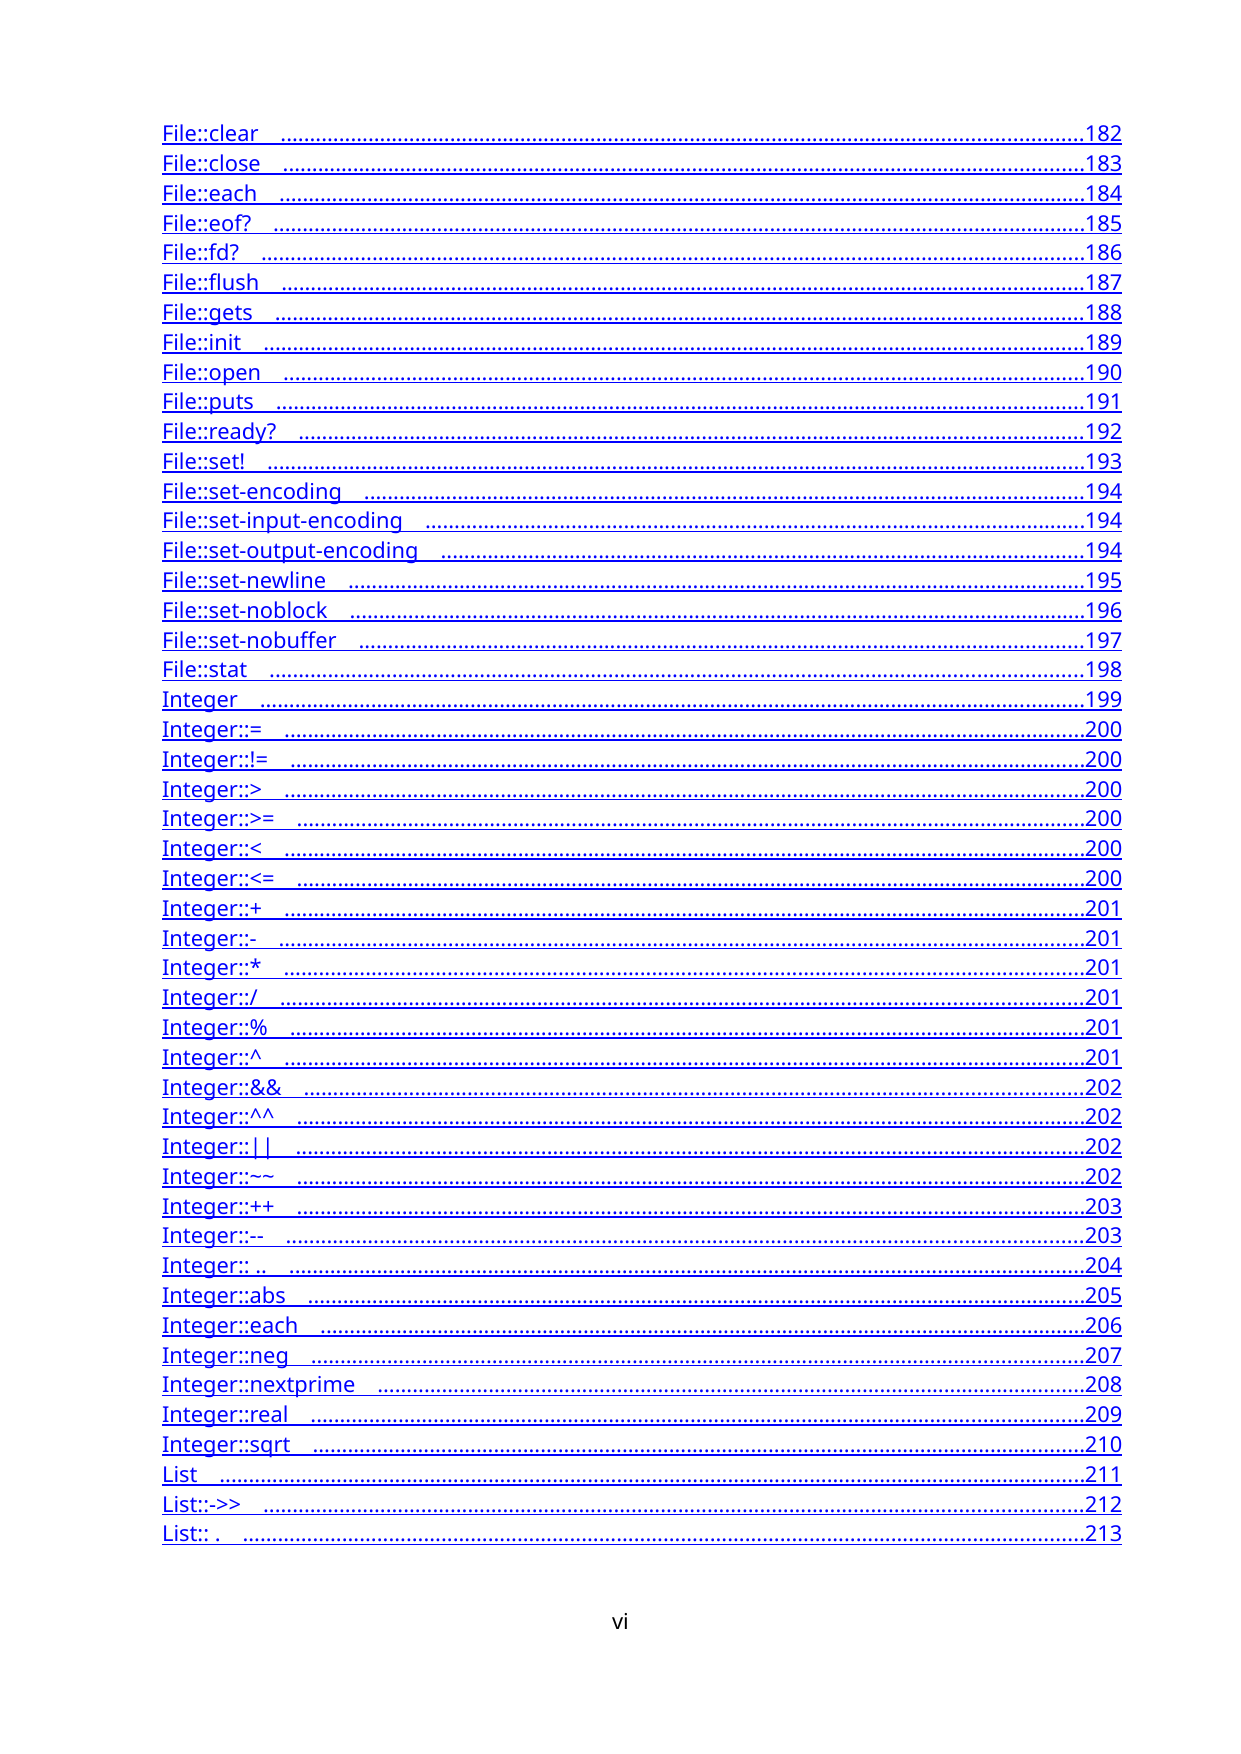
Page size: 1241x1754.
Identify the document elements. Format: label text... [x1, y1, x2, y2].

text Integer::sqrt 210 [162, 1429, 1122, 1454]
text List 211 [162, 1459, 1122, 1484]
text Integer::/ 201 [162, 982, 1122, 1007]
text File::set-input-encoding 194 [162, 505, 1122, 531]
text Integer::&& 202 [162, 1071, 1122, 1097]
text File::flush 187 [162, 267, 1122, 292]
text Integer::<= 200 [162, 863, 1122, 888]
text File::set-noblock 196 [162, 595, 1122, 620]
text Integer::- 201 [162, 922, 1122, 948]
text File::close 183 [162, 148, 1122, 173]
text Integer:: .. 204 [162, 1250, 1122, 1275]
text Integer::++ 203 [162, 1191, 1122, 1216]
text Integer::each 206 [162, 1310, 1122, 1335]
text Integer::% 201 [162, 1012, 1122, 1037]
text Integer::!= 200 [162, 744, 1122, 769]
text Integer::^ 201 [162, 1042, 1122, 1067]
text File::puts 191 [162, 386, 1122, 411]
text Integer::abs 205 [162, 1280, 1122, 1305]
text Integer::* 201 [162, 952, 1122, 978]
text Integer::~~ 202 [162, 1161, 1122, 1186]
text File::clear 182 [162, 118, 1122, 143]
text Integer::neg 207 [162, 1339, 1122, 1365]
text Integer::< 200 [162, 833, 1122, 858]
text File::gets 188 [162, 297, 1122, 322]
text Integer::^^ 202 [162, 1101, 1122, 1126]
text File::ready? 192 [162, 416, 1122, 441]
text File::fd? 186 [162, 237, 1122, 263]
text Integer::+ 201 [162, 893, 1122, 918]
text File::set-encoding 194 [162, 476, 1122, 501]
text File::stat 198 [162, 654, 1122, 680]
text File::eof? 185 [162, 207, 1122, 233]
text Integer::= 200 [162, 714, 1122, 739]
text List:: . 213 [162, 1518, 1122, 1544]
text File::init 189 [162, 327, 1122, 352]
text File::set-newline 195 [162, 565, 1122, 590]
text File::set-nobuffer 197 [162, 624, 1122, 650]
text Integer::>= 200 [162, 803, 1122, 829]
text Integer::> 200 [162, 773, 1122, 799]
text Integer::-- 203 [162, 1220, 1122, 1246]
text File::set! 193 [162, 446, 1122, 471]
text Integer::nextprime 208 [162, 1369, 1122, 1395]
text List::->> 212 [162, 1488, 1122, 1514]
text File::each 184 [162, 178, 1122, 203]
text Integer::real 209 [162, 1399, 1122, 1424]
text Integer 199 [162, 684, 1122, 709]
text Integer::|| 202 [162, 1131, 1122, 1156]
text File::set-output-encoding 194 [162, 535, 1122, 560]
text File::open 190 [162, 356, 1122, 382]
